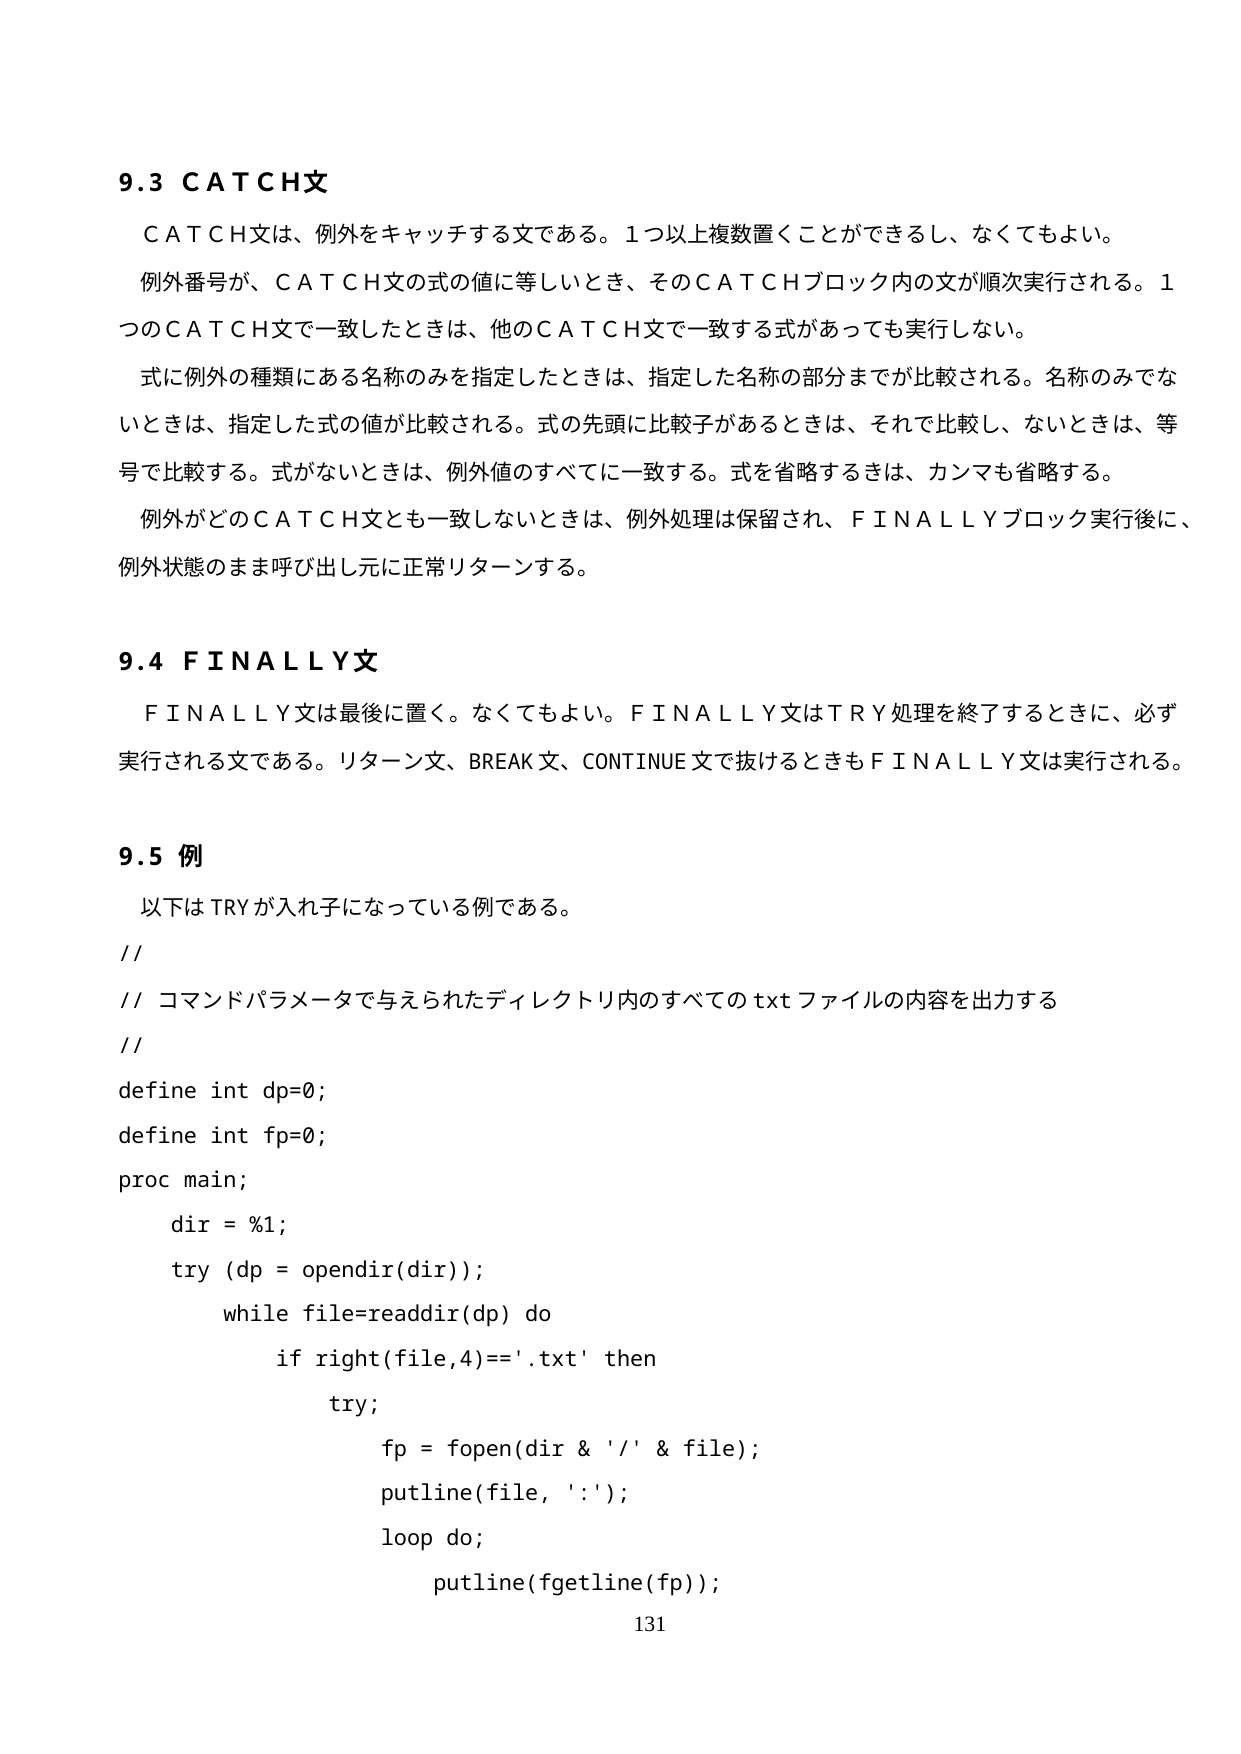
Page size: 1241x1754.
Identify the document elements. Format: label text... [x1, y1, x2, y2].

text proc main; [118, 1164, 1181, 1194]
text 例外がどのＣＡＴＣＨ文とも一致しないときは、例外処理は保留され、ＦＩＮＡＬＬＹブロック実行後に、例外状態のまま呼び出し元に正常リターンする。 [118, 502, 1181, 581]
text while file=readdir(dp) do [118, 1298, 1181, 1328]
text // コマンドパラメータで与えられたディレクトリ内のすべてのtxtファイルの内容を出力する [118, 983, 1181, 1014]
text putline(file, ':'); [118, 1477, 1181, 1507]
text putline(fgetline(fp)); [118, 1567, 1181, 1596]
text if right(file,4)=='.txt' then [118, 1343, 1181, 1373]
text ＦＩＮＡＬＬＹ文は最後に置く。なくてもよい。ＦＩＮＡＬＬＹ文はＴＲＹ処理を終了するときに、必ず実行される文である。リターン文、BREAK文、CONTINUE文で抜けるときもＦＩＮＡＬＬＹ文は実行される。 [118, 696, 1181, 776]
text loop do; [118, 1522, 1181, 1552]
text 例外番号が、ＣＡＴＣＨ文の式の値に等しいとき、そのＣＡＴＣＨブロック内の文が順次実行される。１つのＣＡＴＣＨ文で一致したときは、他のＣＡＴＣＨ文で一致する式があっても実行しない。 [118, 265, 1181, 344]
text try (dp = opendir(dir)); [118, 1254, 1181, 1283]
text ＣＡＴＣＨ文は、例外をキャッチする文である。１つ以上複数置くことができるし、なくてもよい。 [118, 217, 1181, 249]
text fp = fopen(dir & '/' & file); [118, 1432, 1181, 1462]
text dir = %1; [118, 1209, 1181, 1239]
text 9.5 例 [118, 836, 1181, 872]
text // [118, 1030, 1181, 1060]
text define int fp=0; [118, 1120, 1181, 1149]
text 以下はTRYが入れ子になっている例である。 [118, 890, 1181, 922]
text 9.4 ＦＩＮＡＬＬＹ文 [118, 642, 1181, 678]
text define int dp=0; [118, 1075, 1181, 1105]
text try; [118, 1388, 1181, 1418]
text 9.3 ＣＡＴＣＨ文 [118, 163, 1181, 199]
text 式に例外の種類にある名称のみを指定したときは、指定した名称の部分までが比較される。名称のみでないときは、指定した式の値が比較される。式の先頭に比較子があるときは、それで比較し、ないときは、等号で比較する。式がないときは、例外値のすべてに一致する。式を省略するきは、カンマも省略する。 [118, 360, 1181, 486]
text // [118, 938, 1181, 968]
